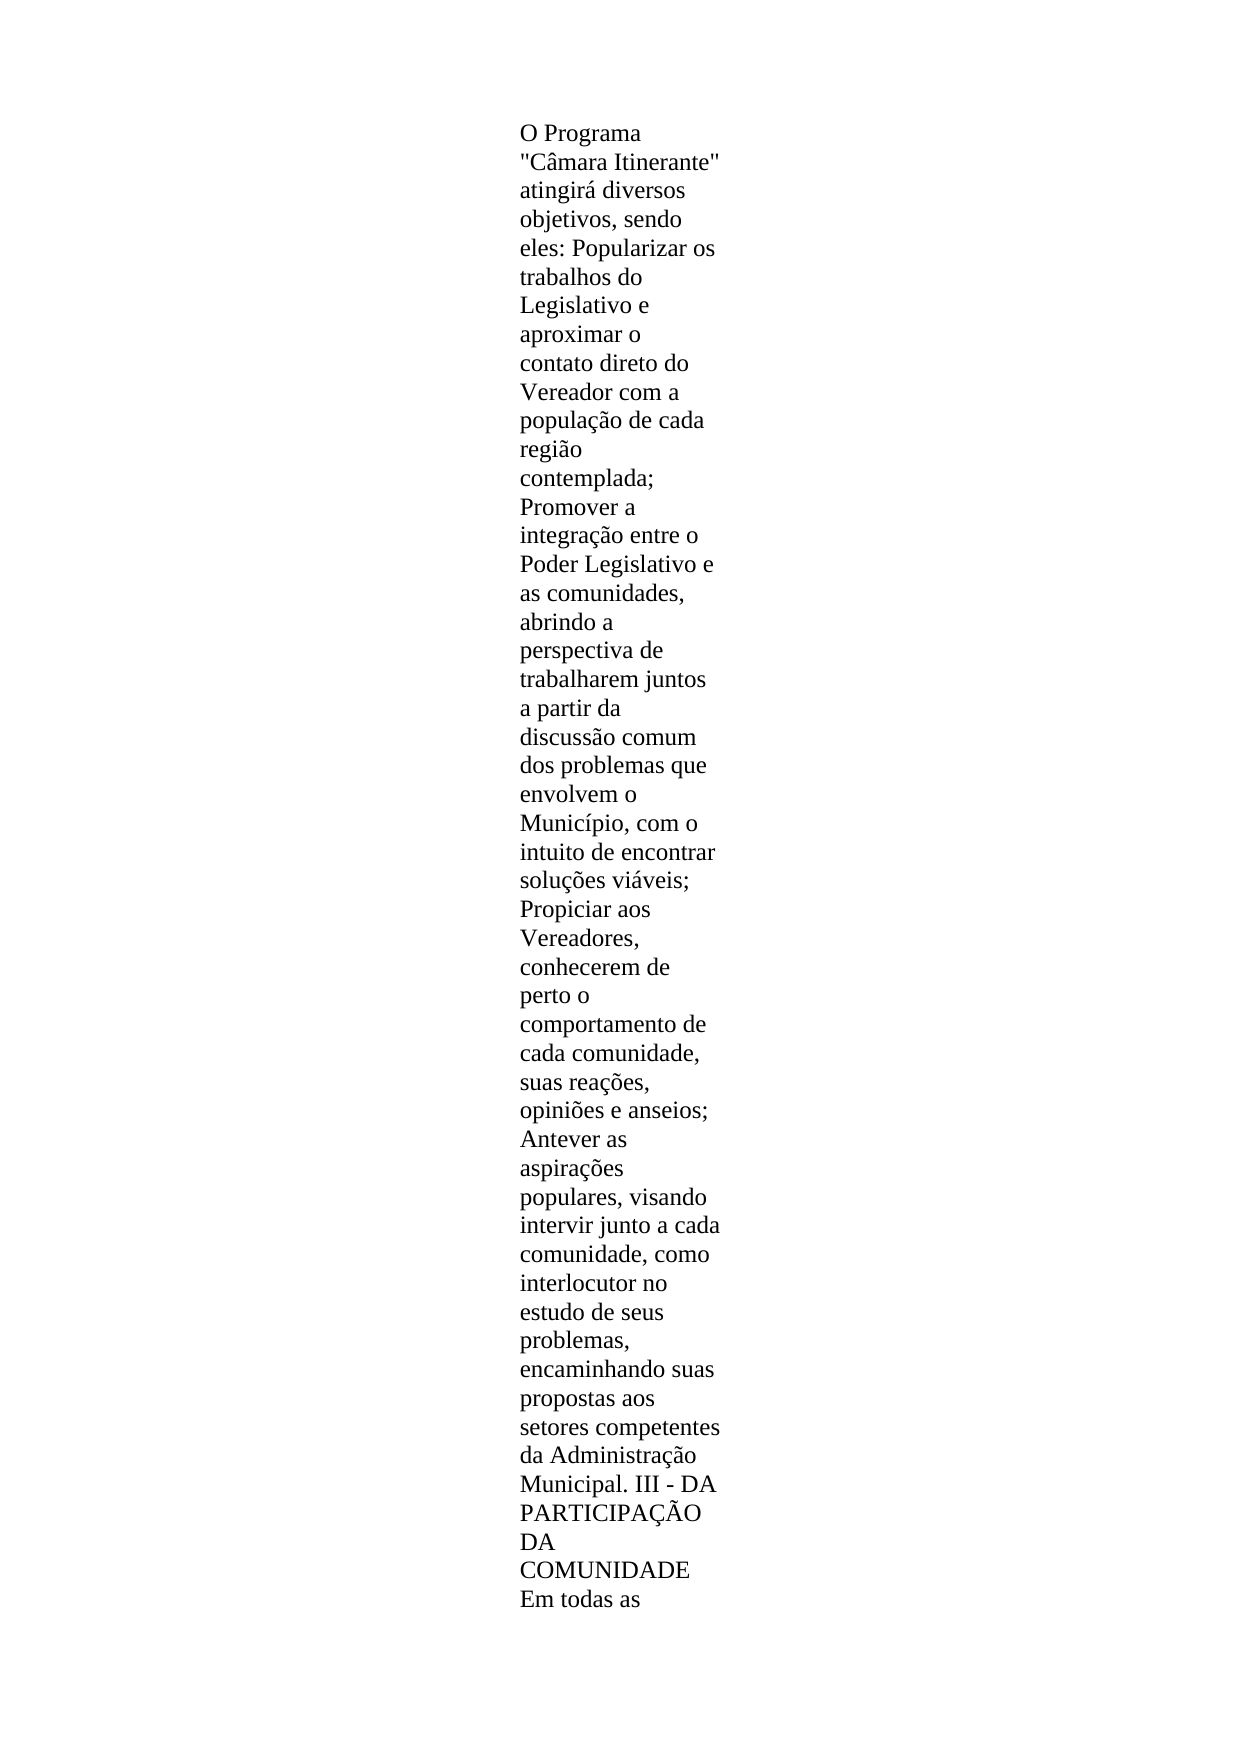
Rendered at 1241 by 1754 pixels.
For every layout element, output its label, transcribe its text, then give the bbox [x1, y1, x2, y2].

table_cell [319, 118, 519, 1613]
table_cell [921, 118, 1122, 1613]
table_cell [118, 118, 319, 1613]
table_cell O Programa "Câmara Itinerante" atingirá diversos objetivos, sendo eles: Popularizar os trabalhos do Legislativo e aproximar o contato direto do Vereador com a população de cada região contemplada; Promover a integração entre o Poder Legislativo e as comunidades, abrindo a perspectiva de trabalharem juntos a partir da discussão comum dos problemas que envolvem o Município, com o intuito de encontrar soluções viáveis; Propiciar aos Vereadores, conhecerem de perto o comportamento de cada comunidade, suas reações, opiniões e anseios; Antever as aspirações populares, visando intervir junto a cada comunidade, como interlocutor no estudo de seus problemas, encaminhando suas propostas aos setores competentes da Administração Municipal. III - DA PARTICIPAÇÃO DA COMUNIDADE Em todas as [520, 118, 720, 1613]
table_cell [720, 118, 921, 1613]
